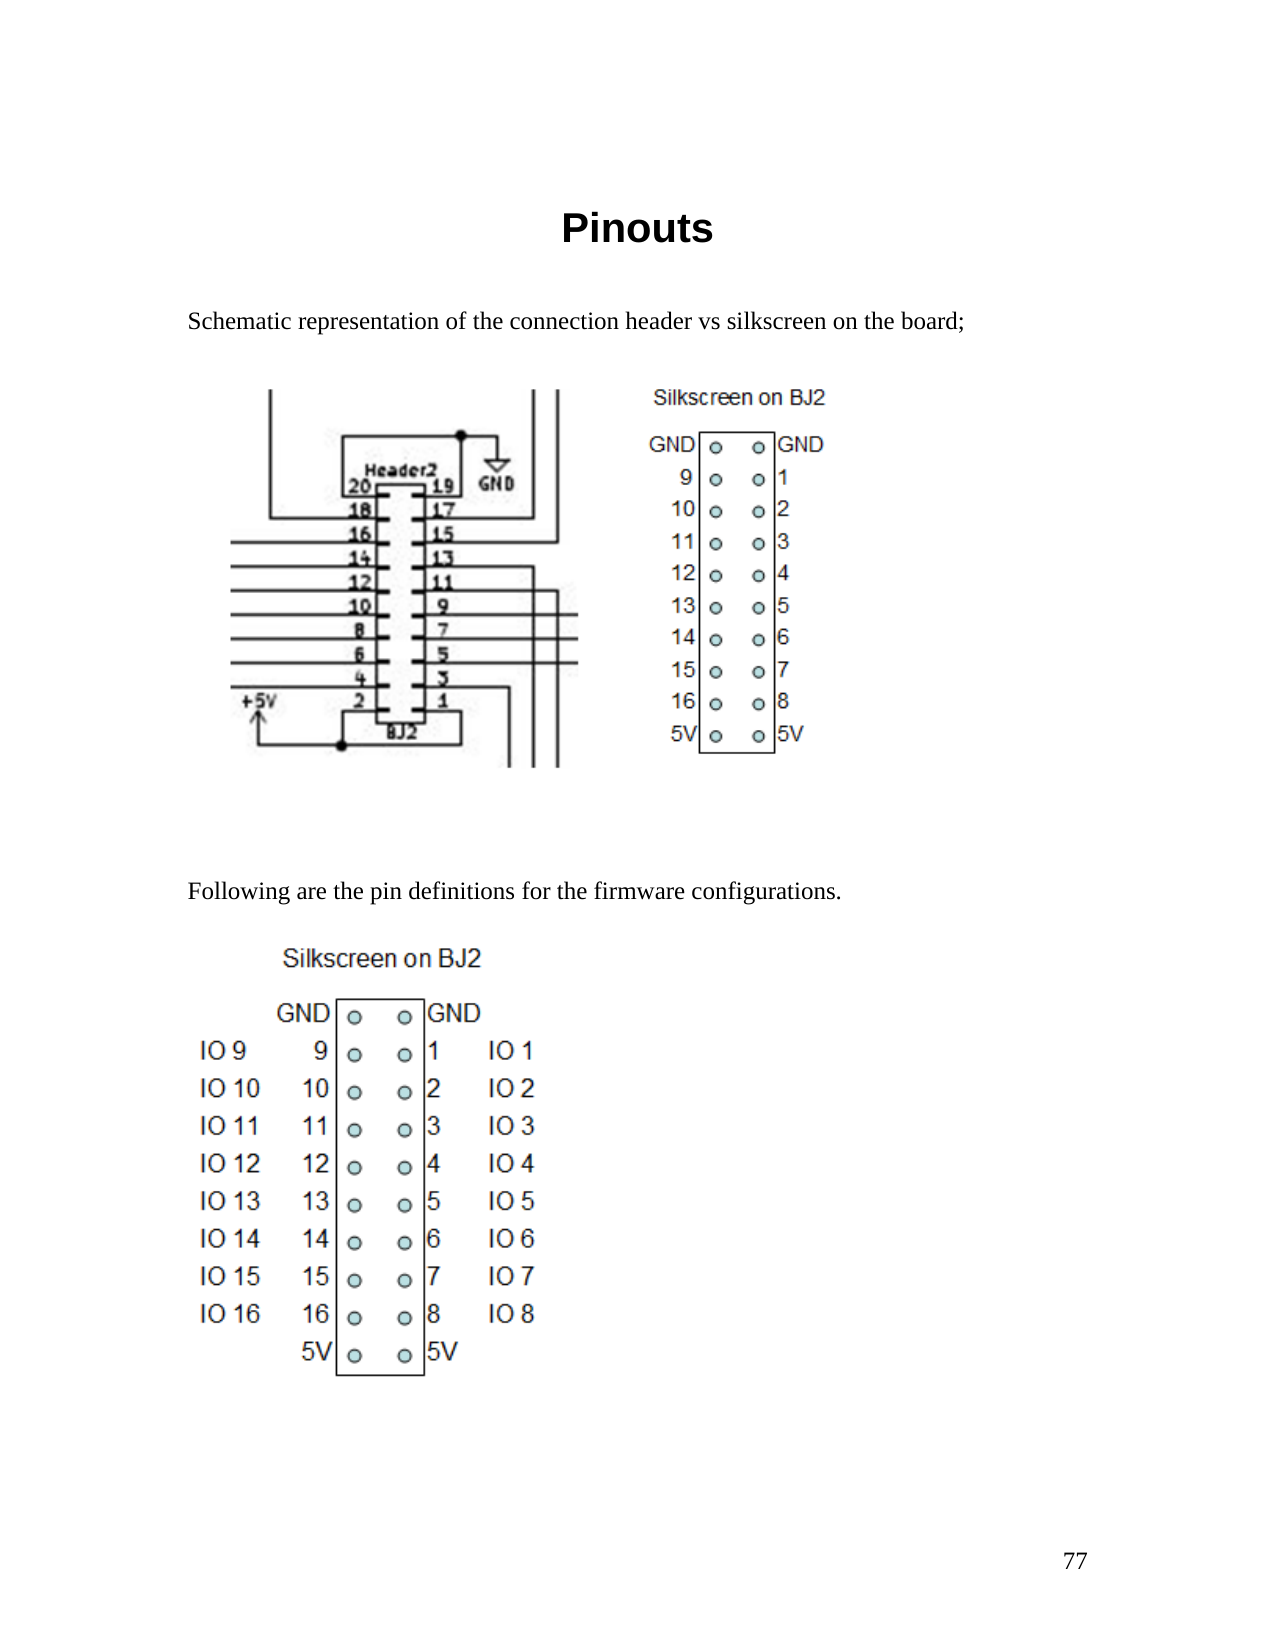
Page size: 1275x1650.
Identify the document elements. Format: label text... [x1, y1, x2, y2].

picture [187, 933, 557, 1403]
text Following are the pin definitions for the firmware configurations. [187, 876, 1087, 905]
text Schematic representation of the connection header vs silkscreen on the board; [187, 306, 1087, 334]
picture [187, 363, 878, 790]
subtitle Pinouts [187, 204, 1087, 252]
